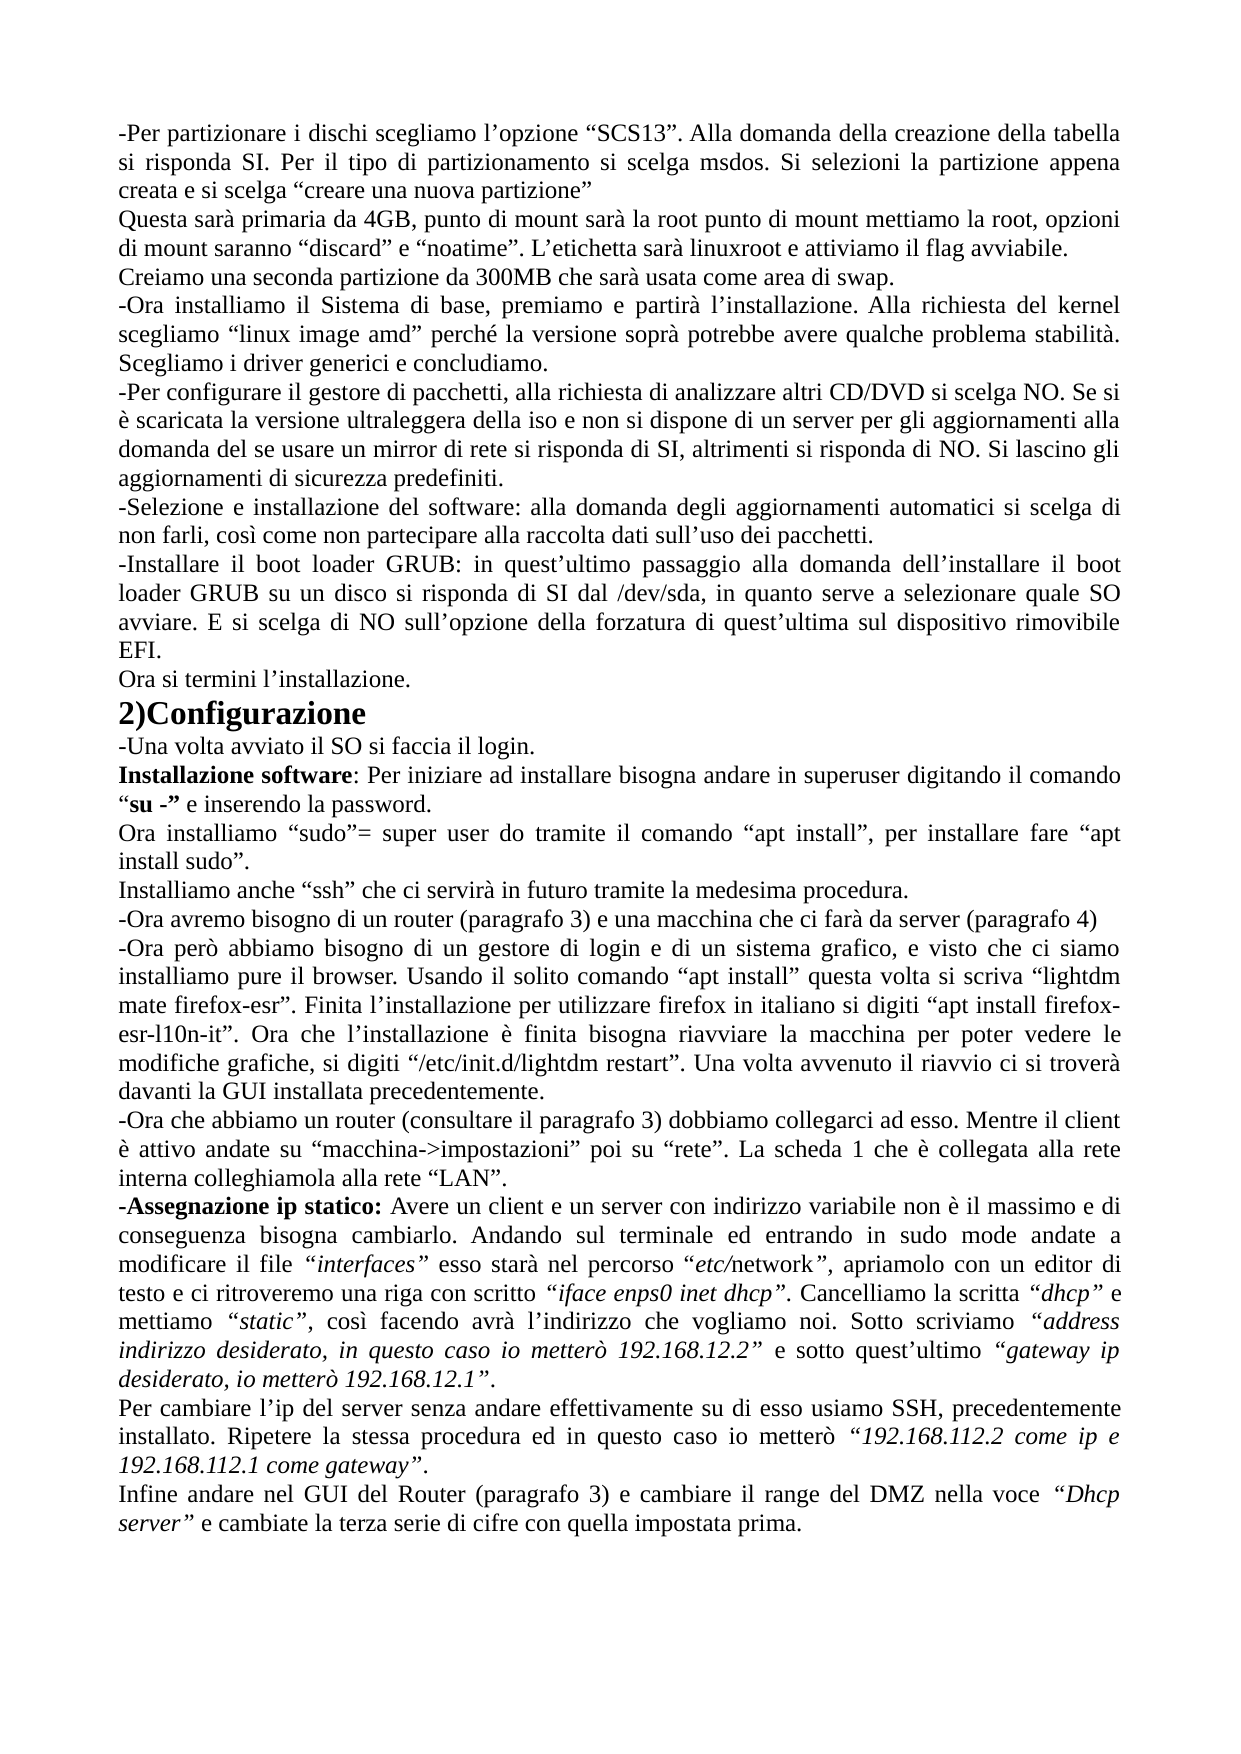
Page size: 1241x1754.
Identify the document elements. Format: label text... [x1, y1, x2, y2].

text Infine andare nel GUI del Router (paragrafo 3) e cambiare il range del DMZ nella voce “Dhcp server” e cambiate la terza serie di cifre con quella impostata prima. [118, 1479, 1122, 1536]
text -Assegnazione ip statico: Avere un client e un server con indirizzo variabile non è il massimo e di conseguenza bisogna cambiarlo. Andando sul terminale ed entrando in sudo mode andate a modificare il file “interfaces” esso starà nel percorso “etc/network”, apriamolo con un editor di testo e ci ritroveremo una riga con scritto “iface enps0 inet dhcp”. Cancelliamo la scritta “dhcp” e mettiamo “static”, così facendo avrà l’indirizzo che vogliamo noi. Sotto scriviamo “address indirizzo desiderato, in questo caso io metterò 192.168.12.2” e sotto quest’ultimo “gateway ip desiderato, io metterò 192.168.12.1”. [118, 1191, 1122, 1393]
text Creiamo una seconda partizione da 300MB che sarà usata come area di swap. [118, 262, 1122, 291]
text Ora installiamo “sudo”= super user do tramite il comando “apt install”, per installare fare “apt install sudo”. [118, 818, 1122, 875]
text Questa sarà primaria da 4GB, punto di mount sarà la root punto di mount mettiamo la root, opzioni di mount saranno “discard” e “noatime”. L’etichetta sarà linuxroot e attiviamo il flag avviabile. [118, 204, 1122, 262]
text -Ora avremo bisogno di un router (paragrafo 3) e una macchina che ci farà da server (paragrafo 4) [118, 904, 1122, 933]
text -Per partizionare i dischi scegliamo l’opzione “SCS13”. Alla domanda della creazione della tabella si risponda SI. Per il tipo di partizionamento si scelga msdos. Si selezioni la partizione appena creata e si scelga “creare una nuova partizione” [118, 118, 1122, 204]
text Installazione software: Per iniziare ad installare bisogna andare in superuser digitando il comando “su -” e inserendo la password. [118, 760, 1122, 818]
text Per cambiare l’ip del server senza andare effettivamente su di esso usiamo SSH, precedentemente installato. Ripetere la stessa procedura ed in questo caso io metterò “192.168.112.2 come ip e 192.168.112.1 come gateway”. [118, 1393, 1122, 1479]
text -Una volta avviato il SO si faccia il login. [118, 731, 1122, 760]
text -Selezione e installazione del software: alla domanda degli aggiornamenti automatici si scelga di non farli, così come non partecipare alla raccolta dati sull’uso dei pacchetti. [118, 492, 1122, 549]
text -Ora installiamo il Sistema di base, premiamo e partirà l’installazione. Alla richiesta del kernel scegliamo “linux image amd” perché la versione soprà potrebbe avere qualche problema stabilità. Scegliamo i driver generici e concludiamo. [118, 291, 1122, 377]
text Ora si termini l’installazione. [118, 664, 1122, 693]
text Installiamo anche “ssh” che ci servirà in futuro tramite la medesima procedura. [118, 875, 1122, 904]
text -Installare il boot loader GRUB: in quest’ultimo passaggio alla domanda dell’installare il boot loader GRUB su un disco si risponda di SI dal /dev/sda, in quanto serve a selezionare quale SO avviare. E si scelga di NO sull’opzione della forzatura di quest’ultima sul dispositivo rimovibile EFI. [118, 549, 1122, 664]
text -Ora che abbiamo un router (consultare il paragrafo 3) dobbiamo collegarci ad esso. Mentre il client è attivo andate su “macchina->impostazioni” poi su “rete”. La scheda 1 che è collegata alla rete interna colleghiamola alla rete “LAN”. [118, 1105, 1122, 1191]
text -Ora però abbiamo bisogno di un gestore di login e di un sistema grafico, e visto che ci siamo installiamo pure il browser. Usando il solito comando “apt install” questa volta si scriva “lightdm mate firefox-esr”. Finita l’installazione per utilizzare firefox in italiano si digiti “apt install firefox-esr-l10n-it”. Ora che l’installazione è finita bisogna riavviare la macchina per poter vedere le modifiche grafiche, si digiti “/etc/init.d/lightdm restart”. Una volta avvenuto il riavvio ci si troverà davanti la GUI installata precedentemente. [118, 933, 1122, 1105]
text -Per configurare il gestore di pacchetti, alla richiesta di analizzare altri CD/DVD si scelga NO. Se si è scaricata la versione ultraleggera della iso e non si dispone di un server per gli aggiornamenti alla domanda del se usare un mirror di rete si risponda di SI, altrimenti si risponda di NO. Si lascino gli aggiornamenti di sicurezza predefiniti. [118, 377, 1122, 492]
text 2)Configurazione [118, 693, 1122, 731]
